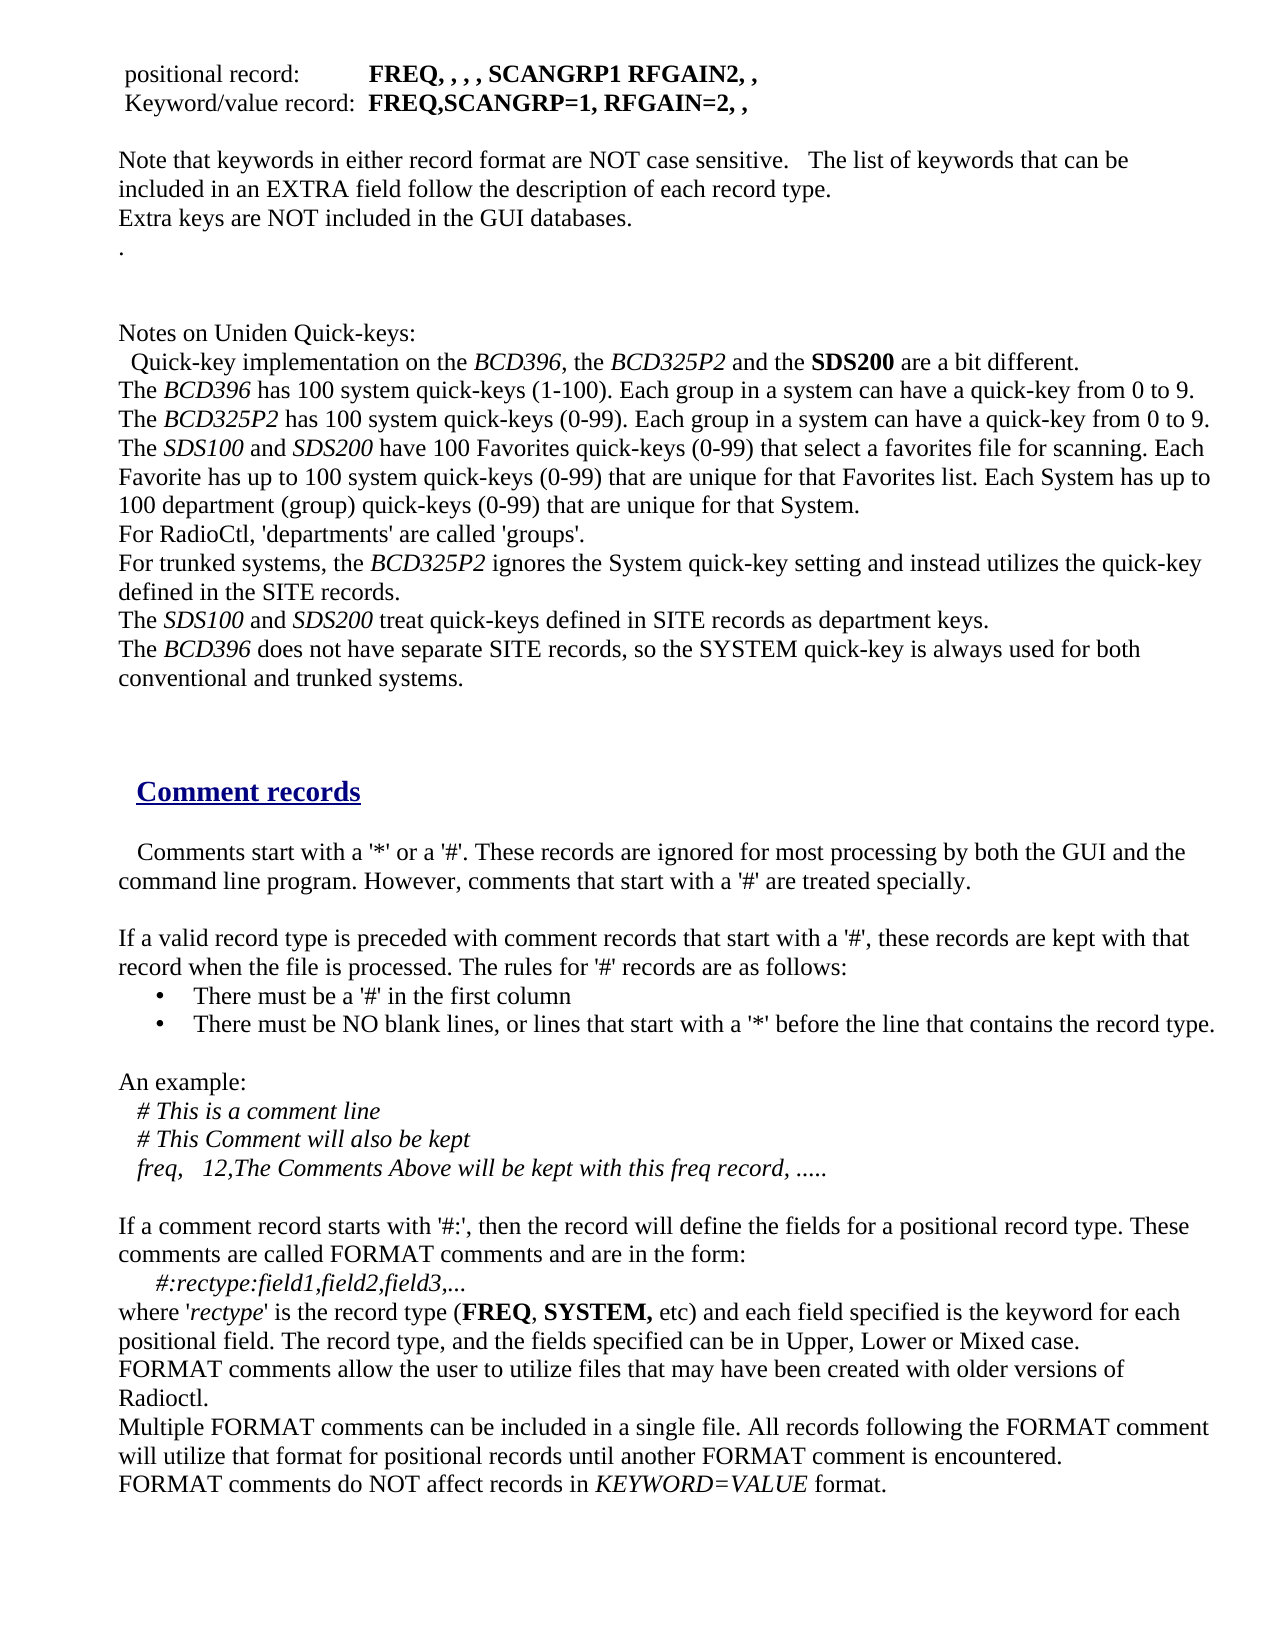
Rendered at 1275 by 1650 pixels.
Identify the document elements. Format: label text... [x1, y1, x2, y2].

text FORMAT comments allow the user to utilize files that may have been created with older versions of Radioctl. [118, 1354, 1216, 1412]
text An example: [118, 1067, 1216, 1096]
text Extra keys are NOT included in the GUI databases. [118, 203, 1216, 232]
text positional record: FREQ, , , , SCANGRP1 RFGAIN2, , [118, 59, 1216, 88]
text where 'rectype' is the record type (FREQ, SYSTEM, etc) and each field specified is the keyword for each positional field. The record type, and the fields specified can be in Upper, Lower or Mixed case. [118, 1297, 1216, 1354]
text Note that keywords in either record format are NOT case sensitive. The list of keywords that can be included in an EXTRA field follow the description of each record type. [118, 145, 1216, 203]
text Multiple FORMAT comments can be included in a single file. All records following the FORMAT comment will utilize that format for positional records until another FORMAT comment is encountered. [118, 1412, 1216, 1469]
text Comments start with a '*' or a '#'. These records are ignored for most processing by both the GUI and the command line program. However, comments that start with a '#' are treated specially. [118, 837, 1216, 894]
text # This is a comment line [118, 1096, 1216, 1124]
text Keyword/value record: FREQ,SCANGRP=1, RFGAIN=2, , [118, 88, 1216, 117]
list There must be NO blank lines, or lines that start with a '*' before the line that contains the record type. [156, 1009, 1216, 1038]
text # This Comment will also be kept [118, 1124, 1216, 1153]
text If a valid record type is preceded with comment records that start with a '#', these records are kept with that record when the file is processed. The rules for '#' records are as follows: [118, 923, 1216, 981]
text . [118, 232, 1216, 260]
list There must be a '#' in the first column [156, 981, 1216, 1009]
text Notes on Uniden Quick-keys: [118, 318, 1216, 347]
text freq, 12,The Comments Above will be kept with this freq record, ..... [118, 1153, 1216, 1182]
text Quick-key implementation on the BCD396, the BCD325P2 and the SDS200 are a bit different. The BCD396 has 100 system quick-keys (1-100). Each group in a system can have a quick-key from 0 to 9. The BCD325P2 has 100 system quick-keys (0-99). Each group in a system can have a quick-key from 0 to 9. The SDS100 and SDS200 have 100 Favorites quick-keys (0-99) that select a favorites file for scanning. Each Favorite has up to 100 system quick-keys (0-99) that are unique for that Favorites list. Each System has up to 100 department (group) quick-keys (0-99) that are unique for that System. For RadioCtl, 'departments' are called 'groups'. [118, 347, 1216, 548]
subtitle Comment records [136, 774, 1216, 808]
text #:rectype:field1,field2,field3,... [118, 1268, 1216, 1297]
text If a comment record starts with '#:', then the record will define the fields for a positional record type. These comments are called FORMAT comments and are in the form: [118, 1211, 1216, 1268]
text FORMAT comments do NOT affect records in KEYWORD=VALUE format. [118, 1469, 1216, 1498]
text For trunked systems, the BCD325P2 ignores the System quick-key setting and instead utilizes the quick-key defined in the SITE records. The SDS100 and SDS200 treat quick-keys defined in SITE records as department keys. The BCD396 does not have separate SITE records, so the SYSTEM quick-key is always used for both conventional and trunked systems. [118, 548, 1216, 692]
